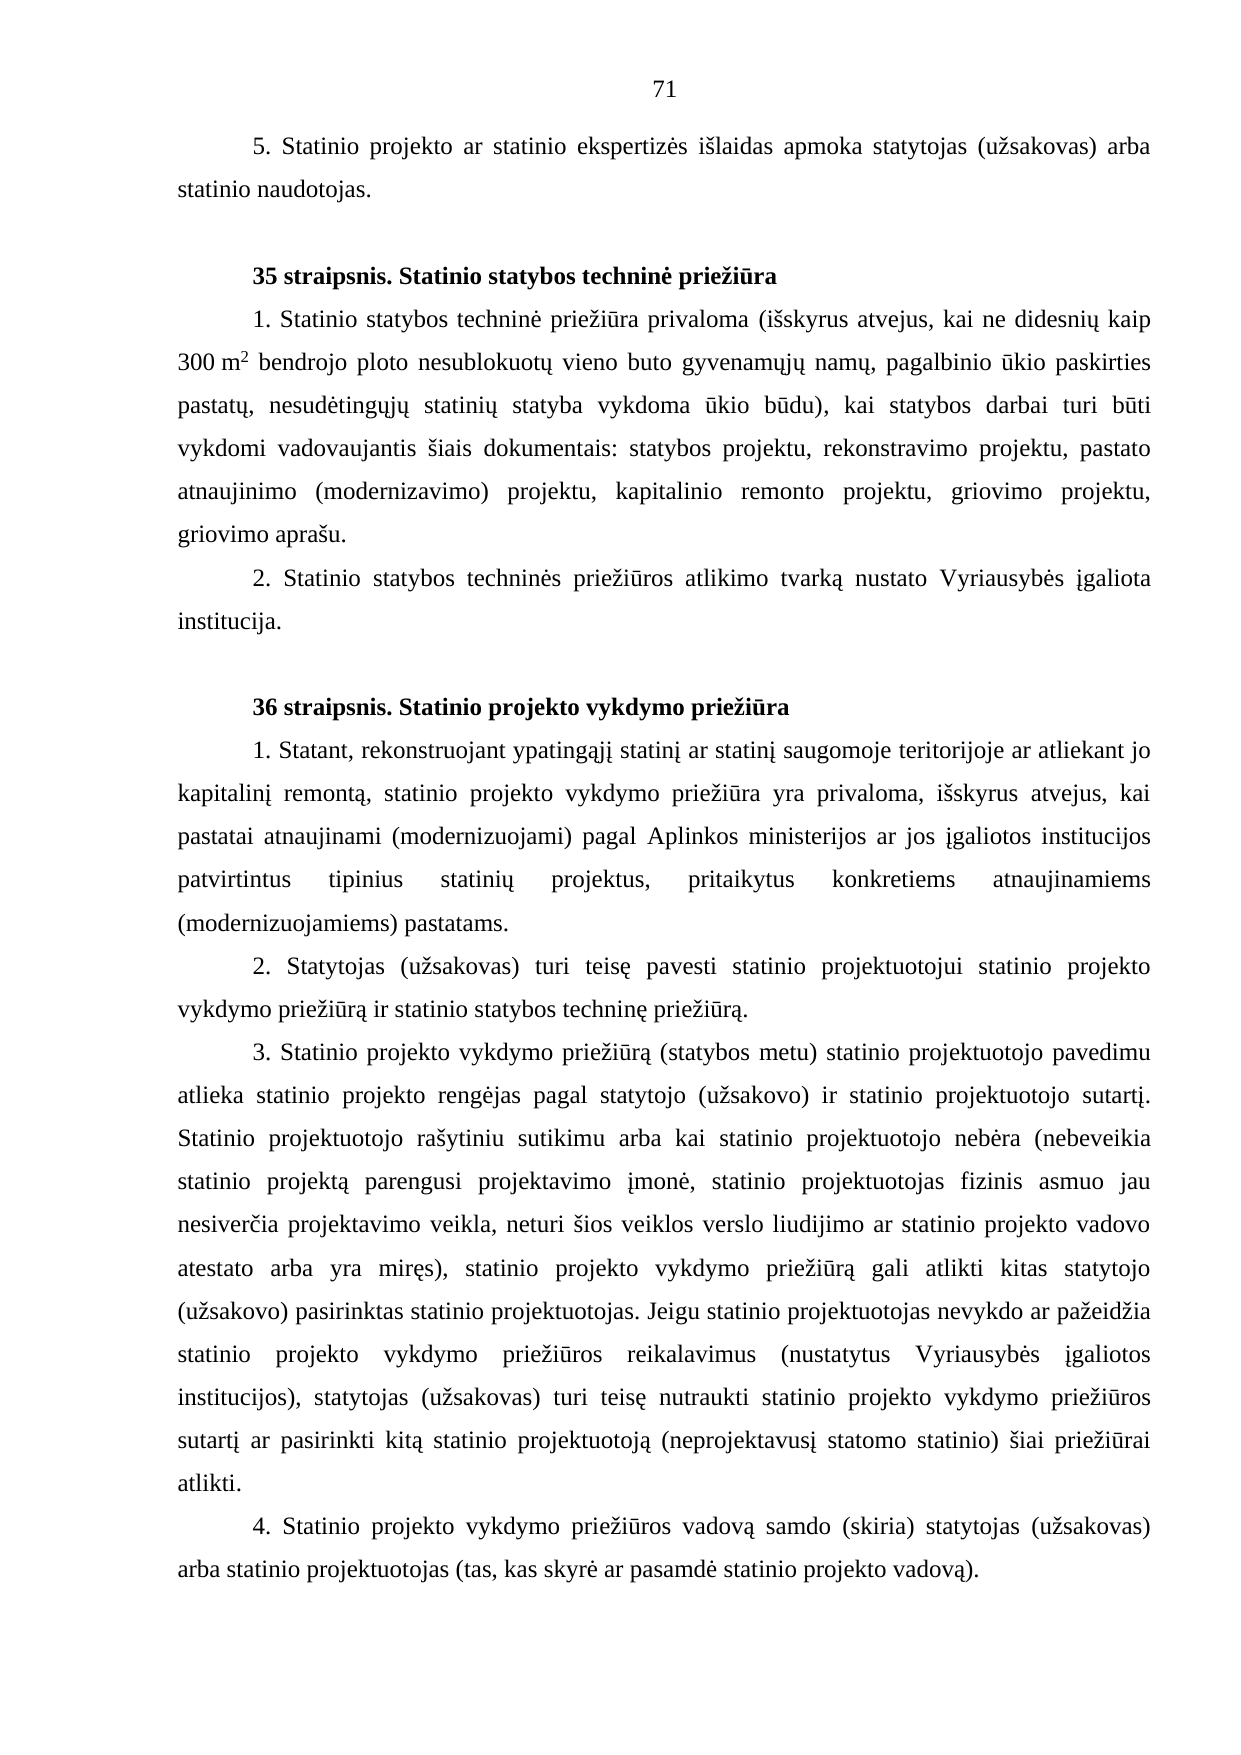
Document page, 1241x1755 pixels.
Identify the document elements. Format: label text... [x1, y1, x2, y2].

text 4. Statinio projekto vykdymo priežiūros vadovą samdo (skiria) statytojas (užsakovas) arba statinio projektuotojas (tas, kas skyrė ar pasamdė statinio projekto vadovą). [177, 1511, 1152, 1583]
text 2. Statinio statybos techninės priežiūros atlikimo tvarką nustato Vyriausybės įgaliota institucija. [177, 563, 1152, 634]
text 35 straipsnis. Statinio statybos techninė priežiūra [177, 261, 1152, 289]
text 1. Statant, rekonstruojant ypatingąjį statinį ar statinį saugomoje teritorijoje ar atliekant jo kapitalinį remontą, statinio projekto vykdymo priežiūra yra privaloma, išskyrus atvejus, kai pastatai atnaujinami (modernizuojami) pagal Aplinkos ministerijos ar jos įgaliotos institucijos patvirtintus tipinius statinių projektus, pritaikytus konkretiems atnaujinamiems (modernizuojamiems) pastatams. [177, 735, 1152, 936]
text 2. Statytojas (užsakovas) turi teisę pavesti statinio projektuotojui statinio projekto vykdymo priežiūrą ir statinio statybos techninę priežiūrą. [177, 951, 1152, 1023]
text 3. Statinio projekto vykdymo priežiūrą (statybos metu) statinio projektuotojo pavedimu atlieka statinio projekto rengėjas pagal statytojo (užsakovo) ir statinio projektuotojo sutartį. Statinio projektuotojo rašytiniu sutikimu arba kai statinio projektuotojo nebėra (nebeveikia statinio projektą parengusi projektavimo įmonė, statinio projektuotojas fizinis asmuo jau nesiverčia projektavimo veikla, neturi šios veiklos verslo liudijimo ar statinio projekto vadovo atestato arba yra miręs), statinio projekto vykdymo priežiūrą gali atlikti kitas statytojo (užsakovo) pasirinktas statinio projektuotojas. Jeigu statinio projektuotojas nevykdo ar pažeidžia statinio projekto vykdymo priežiūros reikalavimus (nustatytus Vyriausybės įgaliotos institucijos), statytojas (užsakovas) turi teisę nutraukti statinio projekto vykdymo priežiūros sutartį ar pasirinkti kitą statinio projektuotoją (neprojektavusį statomo statinio) šiai priežiūrai atlikti. [177, 1037, 1152, 1497]
text 1. Statinio statybos techninė priežiūra privaloma (išskyrus atvejus, kai ne didesnių kaip 300 m2 bendrojo ploto nesublokuotų vieno buto gyvenamųjų namų, pagalbinio ūkio paskirties pastatų, nesudėtingųjų statinių statyba vykdoma ūkio būdu), kai statybos darbai turi būti vykdomi vadovaujantis šiais dokumentais: statybos projektu, rekonstravimo projektu, pastato atnaujinimo (modernizavimo) projektu, kapitalinio remonto projektu, griovimo projektu, griovimo aprašu. [177, 304, 1152, 548]
text 36 straipsnis. Statinio projekto vykdymo priežiūra [177, 692, 1152, 721]
text 5. Statinio projekto ar statinio ekspertizės išlaidas apmoka statytojas (užsakovas) arba statinio naudotojas. [177, 131, 1152, 203]
